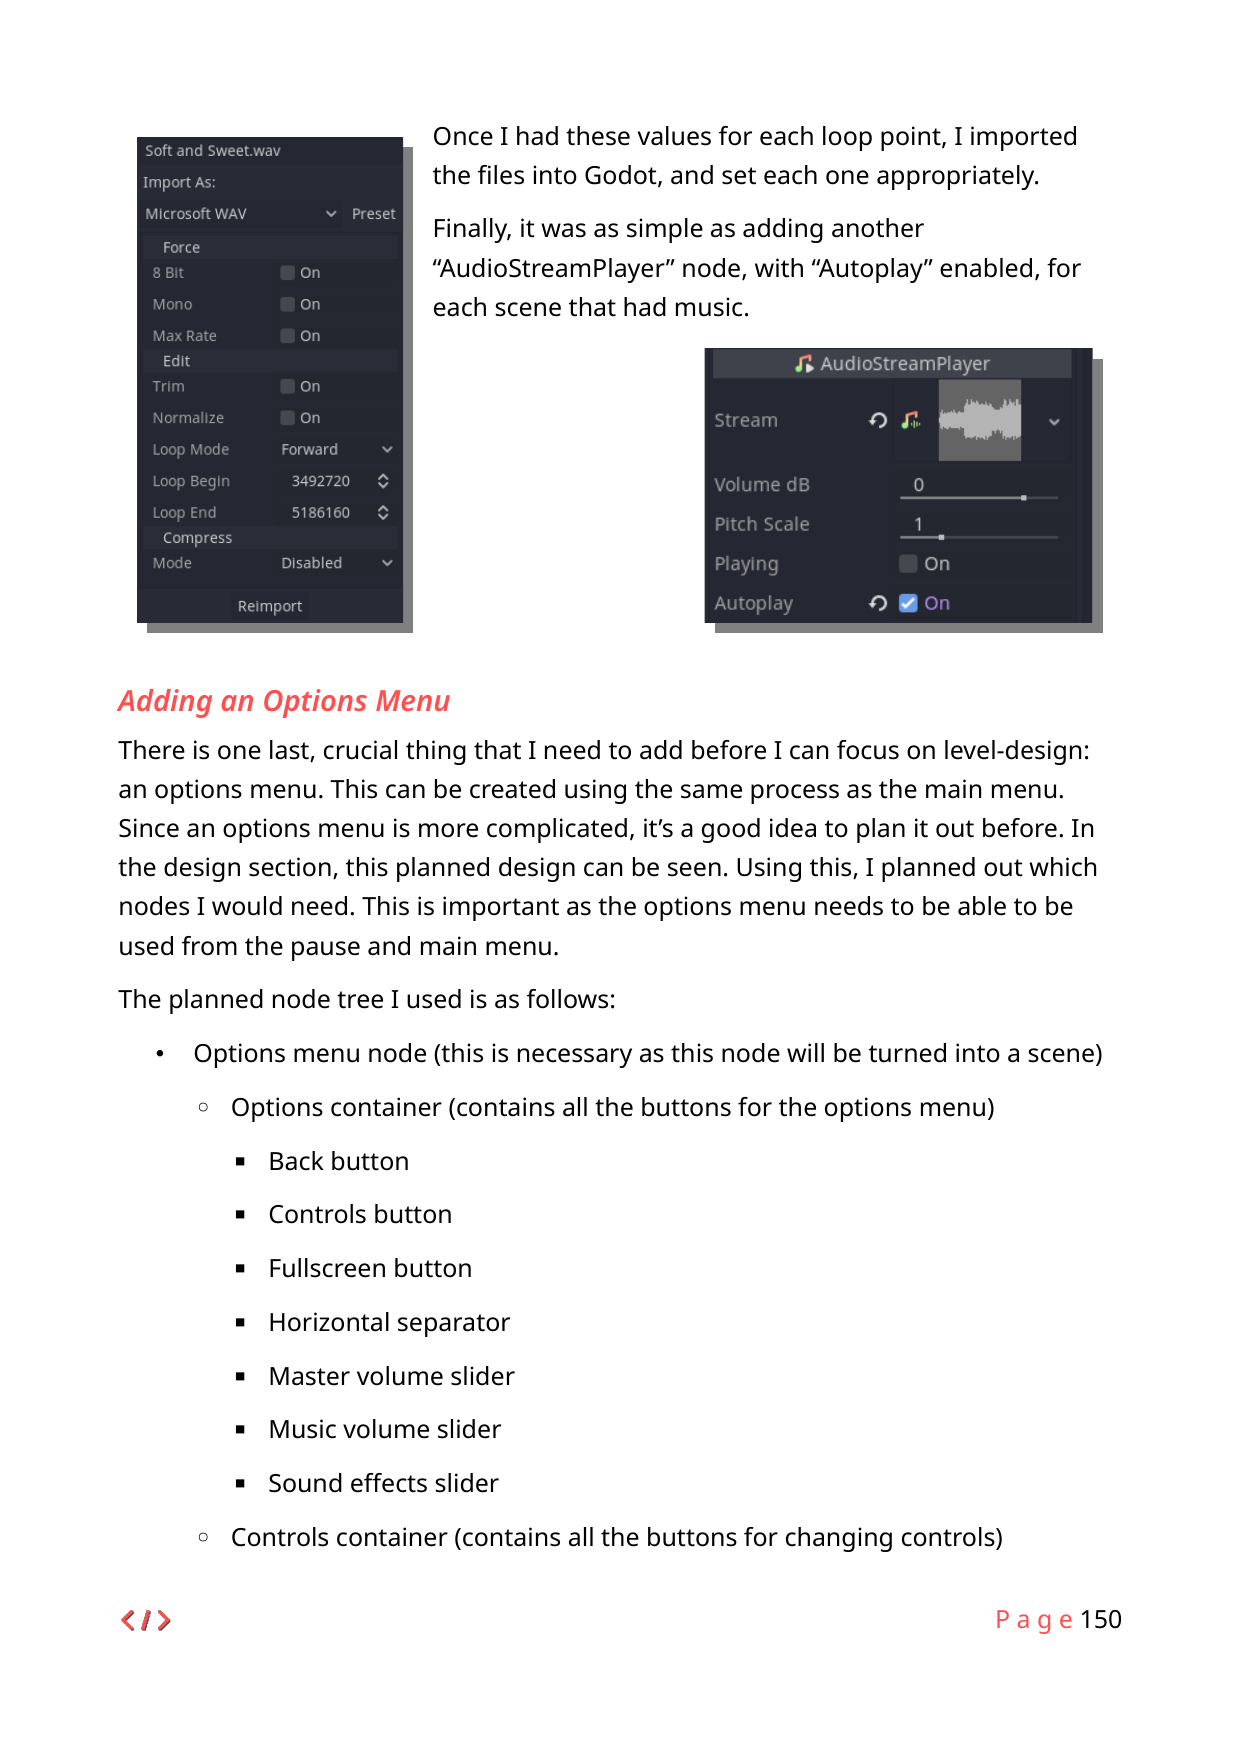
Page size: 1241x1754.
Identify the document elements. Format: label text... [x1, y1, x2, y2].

list Controls button [231, 1197, 1122, 1231]
picture [704, 348, 1093, 623]
list Music volume slider [231, 1412, 1122, 1446]
list Master volume slider [231, 1358, 1122, 1392]
list Back button [231, 1143, 1122, 1177]
text Once I had these values for each loop point, I imported the files into Godot, and set each one appropriately. [118, 118, 1122, 191]
text Finally, it was as simple as adding another “AudioStreamPlayer” node, with “Autoplay” enabled, for each scene that had music. [413, 211, 1122, 323]
list Fullscreen button [231, 1251, 1122, 1285]
picture [116, 1591, 175, 1649]
text The planned node tree I used is as follows: [118, 982, 1122, 1016]
subtitle Adding an Options Menu [118, 680, 1122, 720]
picture [137, 137, 404, 623]
list Options container (contains all the buttons for the options menu) [193, 1089, 1122, 1123]
list Options menu node (this is necessary as this node will be turned into a scene) [156, 1036, 1122, 1070]
text There is one last, crucial thing that I need to add before I can focus on level-design: an options menu. This can be created using the same process as the main menu. Since an options menu is more complicated, it’s a good idea to plan it out before. In the design section, this planned design can be seen. Using this, I planned out which nodes I would need. This is important as the options menu needs to be able to be used from the pause and main menu. [118, 732, 1122, 962]
list Controls container (contains all the buttons for changing controls) [193, 1519, 1122, 1553]
list Horizontal separator [231, 1304, 1122, 1338]
list Sound effects slider [231, 1466, 1122, 1500]
